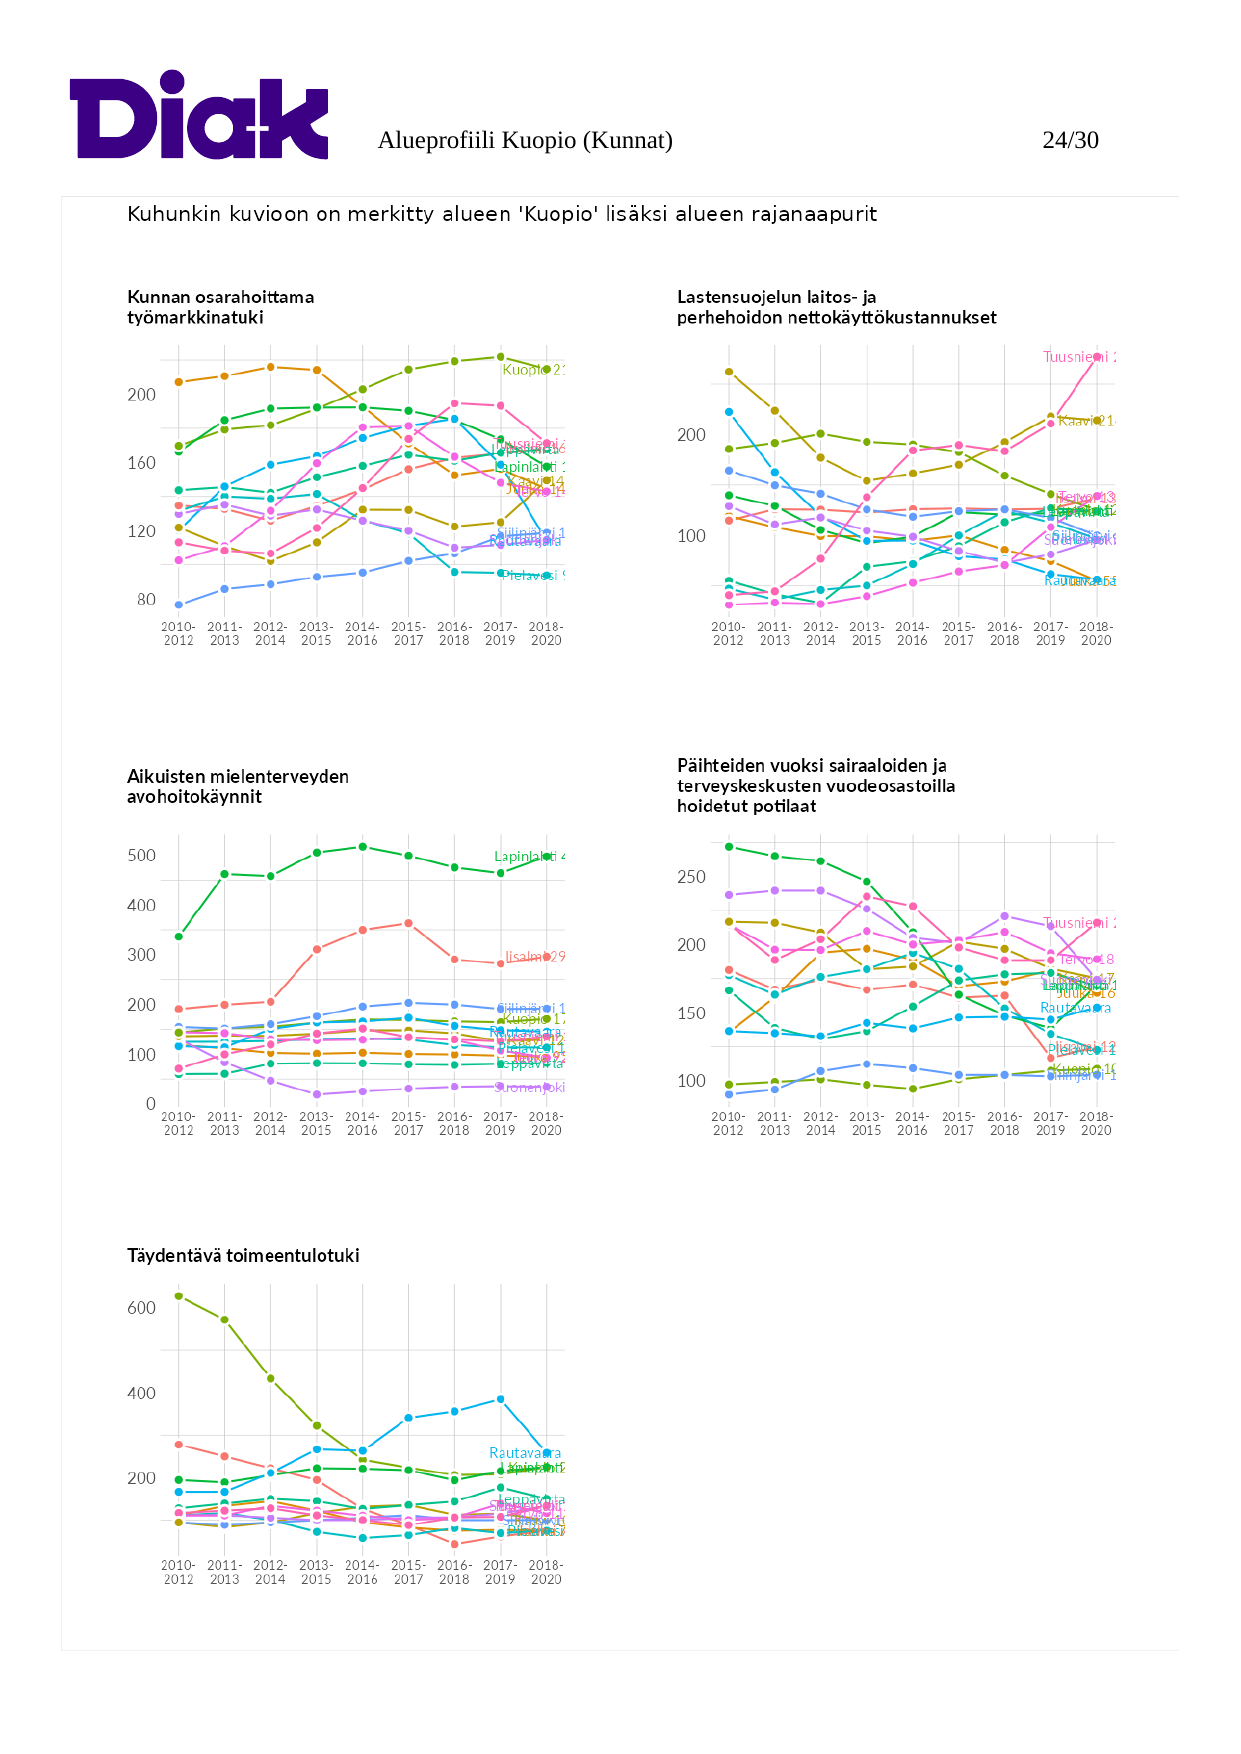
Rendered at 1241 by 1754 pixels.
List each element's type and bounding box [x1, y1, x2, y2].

picture [61, 196, 1179, 1651]
